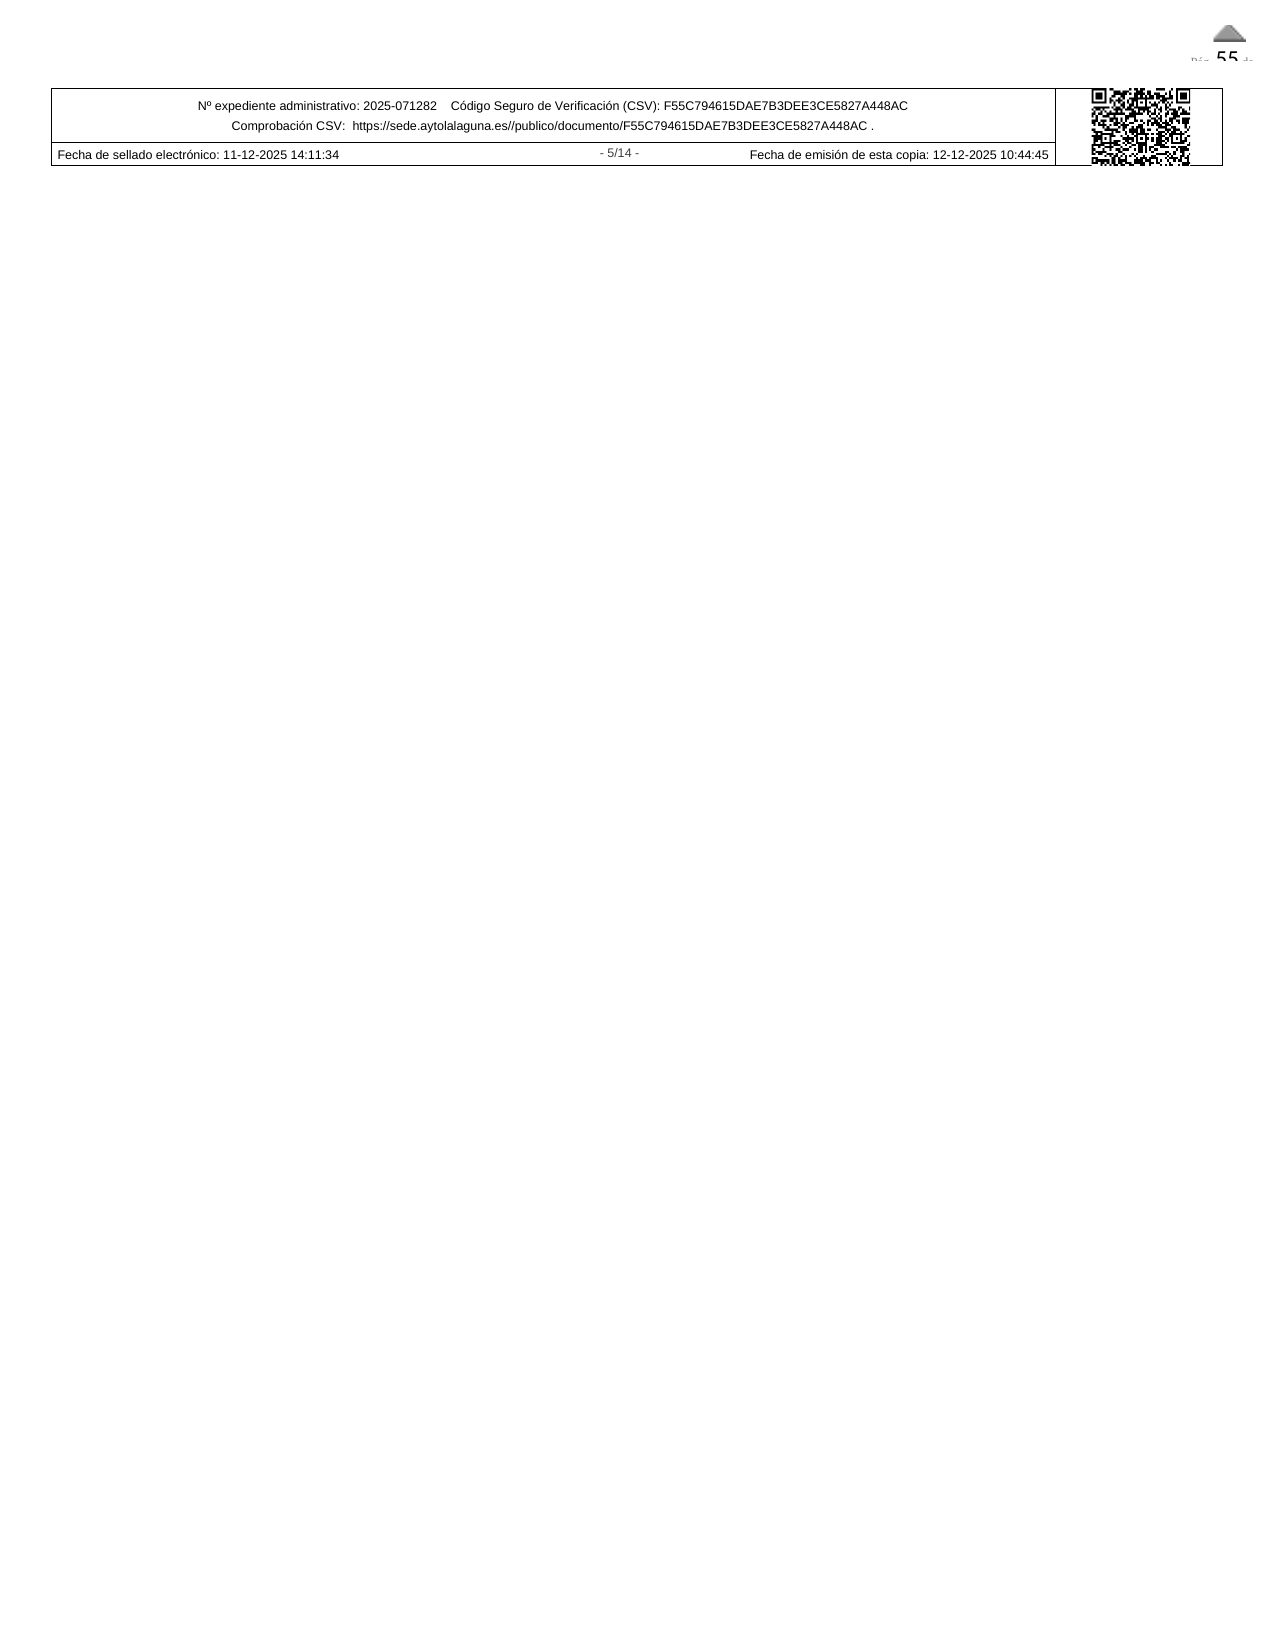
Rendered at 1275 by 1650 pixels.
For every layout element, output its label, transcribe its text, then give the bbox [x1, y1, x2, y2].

table_header [1056, 89, 1091, 165]
table_header [1191, 89, 1222, 165]
table_cell Nº expediente administrativo: 2025-071282 Código Seguro de Verificación (CSV): F55C794615DAE7B3DEE3CE5827A448AC Comprobación CSV: https://sede.aytolalaguna.es//publico/documento/F55C794615DAE7B3DEE3CE5827A448AC . [52, 89, 1055, 142]
table_cell Fecha de sellado electrónico: 11-12-2025 14:11:34 - 5/14 - Fecha de emisión de esta copia: 12-12-2025 10:44:45 [52, 143, 1055, 165]
